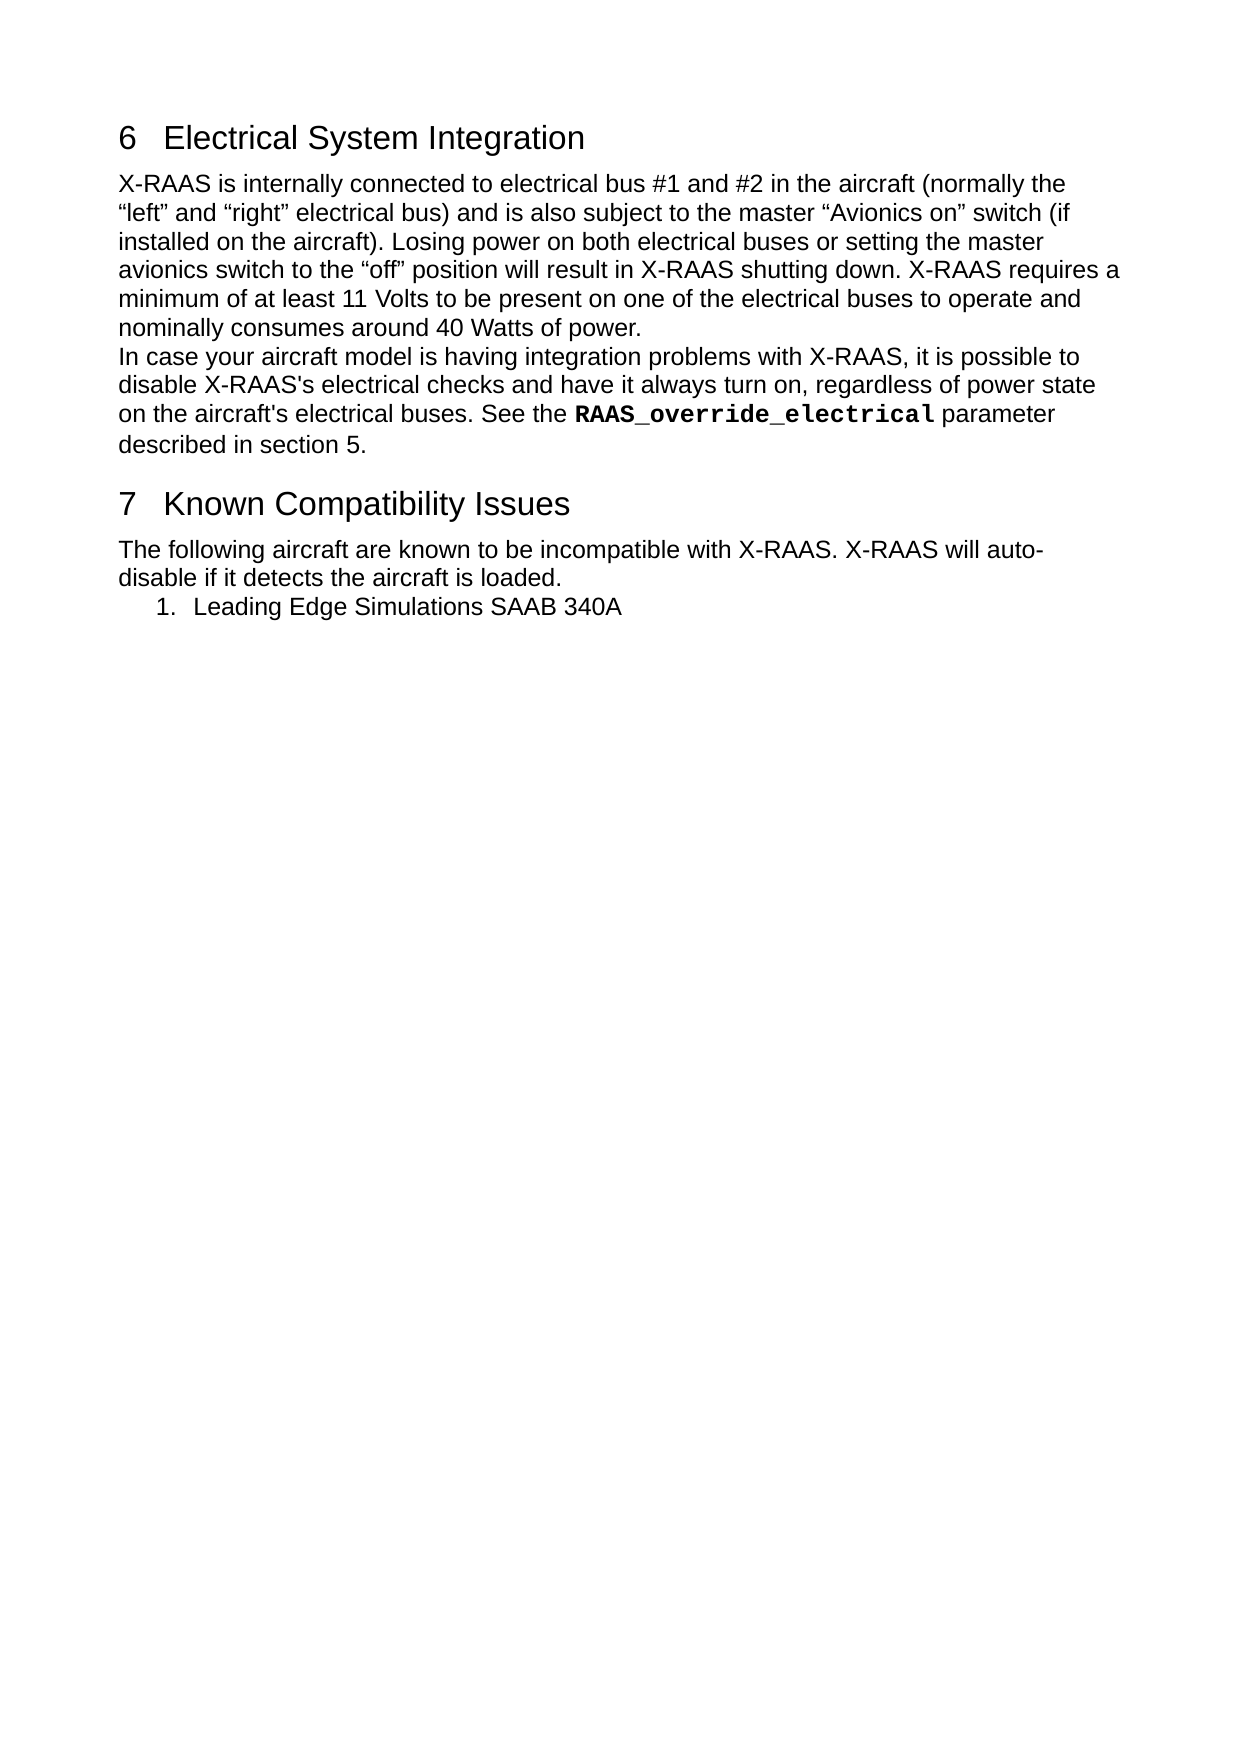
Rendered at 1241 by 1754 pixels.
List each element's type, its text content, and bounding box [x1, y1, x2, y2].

subtitle Known Compatibility Issues [118, 484, 1122, 522]
text The following aircraft are known to be incompatible with X-RAAS. X-RAAS will auto-disable if it detects the aircraft is loaded. [118, 535, 1122, 592]
text In case your aircraft model is having integration problems with X-RAAS, it is possible to disable X-RAAS's electrical checks and have it always turn on, regardless of power state on the aircraft's electrical buses. See the RAAS_override_electrical parameter described in section 5. [118, 342, 1122, 459]
list Leading Edge Simulations SAAB 340A [156, 592, 1122, 621]
text X-RAAS is internally connected to electrical bus #1 and #2 in the aircraft (normally the “left” and “right” electrical bus) and is also subject to the master “Avionics on” switch (if installed on the aircraft). Losing power on both electrical buses or setting the master avionics switch to the “off” position will result in X-RAAS shutting down. X-RAAS requires a minimum of at least 11 Volts to be present on one of the electrical buses to operate and nominally consumes around 40 Watts of power. [118, 169, 1122, 342]
subtitle Electrical System Integration [118, 118, 1122, 157]
